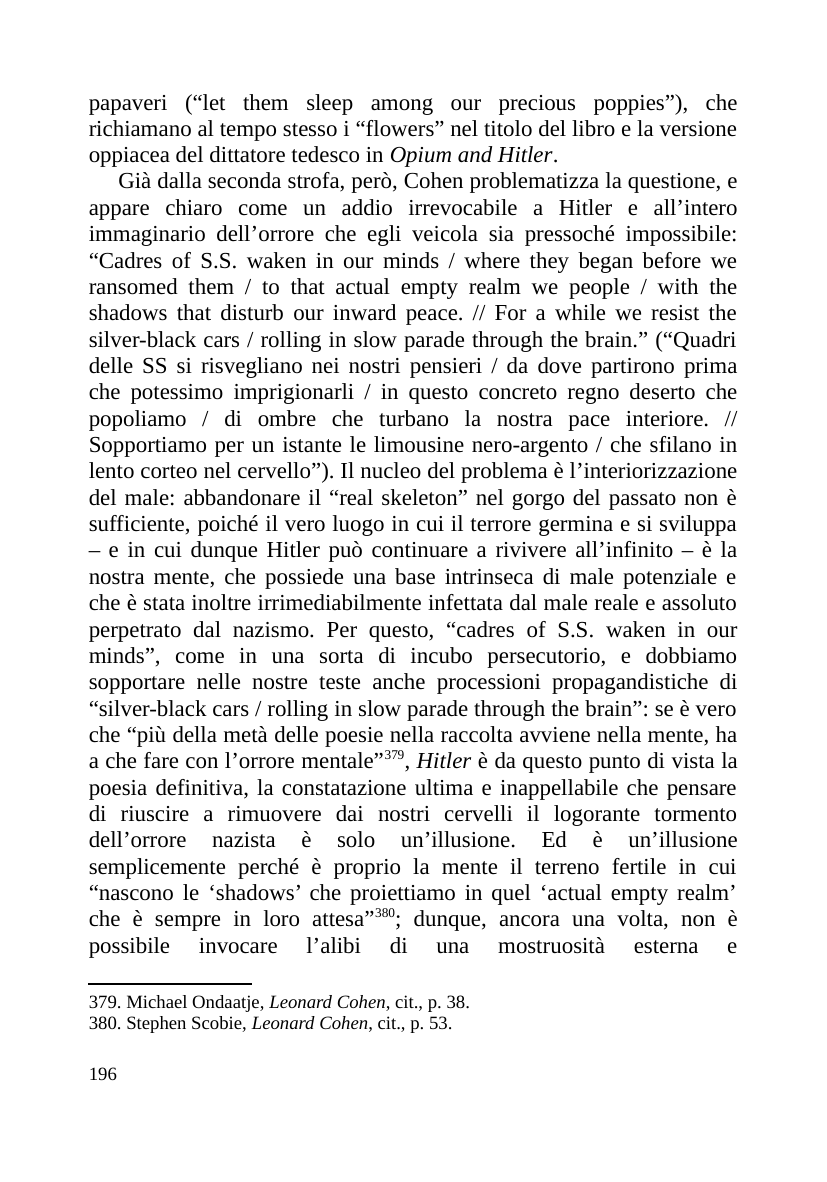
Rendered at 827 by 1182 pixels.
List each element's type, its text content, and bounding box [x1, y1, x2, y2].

text Stephen Scobie, Leonard Cohen, cit., p. 53. [88, 1012, 738, 1034]
text papaveri (“let them sleep among our precious poppies”), che richiamano al tempo stesso i “flowers” nel titolo del libro e la versione oppiacea del dittatore tedesco in Opium and Hitler. [88, 88, 738, 168]
text Già dalla seconda strofa, però, Cohen problematizza la questione, e appare chiaro come un addio irrevocabile a Hitler e all’intero immaginario dell’orrore che egli veicola sia pressoché impossibile: “Cadres of S.S. waken in our minds / where they began before we ransomed them / to that actual empty realm we people / with the shadows that disturb our inward peace. // For a while we resist the silver-black cars / rolling in slow parade through the brain.” (“Quadri delle SS si risvegliano nei nostri pensieri / da dove partirono prima che potessimo imprigionarli / in questo concreto regno deserto che popoliamo / di ombre che turbano la nostra pace interiore. // Sopportiamo per un istante le limousine nero-argento / che sfilano in lento corteo nel cervello”). Il nucleo del problema è l’interiorizzazione del male: abbandonare il “real skeleton” nel gorgo del passato non è sufficiente, poiché il vero luogo in cui il terrore germina e si sviluppa – e in cui dunque Hitler può continuare a rivivere all’infinito – è la nostra mente, che possiede una base intrinseca di male potenziale e che è stata inoltre irrimediabilmente infettata dal male reale e assoluto perpetrato dal nazismo. Per questo, “cadres of S.S. waken in our minds”, come in una sorta di incubo persecutorio, e dobbiamo sopportare nelle nostre teste anche processioni propagandistiche di “silver-black cars / rolling in slow parade through the brain”: se è vero che “più della metà delle poesie nella raccolta avviene nella mente, ha a che fare con l’orrore mentale”, Hitler è da questo punto di vista la poesia definitiva, la constatazione ultima e inappellabile che pensare di riuscire a rimuovere dai nostri cervelli il logorante tormento dell’orrore nazista è solo un’illusione. Ed è un’illusione semplicemente perché è proprio la mente il terreno fertile in cui “nascono le ‘shadows’ che proiettiamo in quel ‘actual empty realm’ che è sempre in loro attesa”; dunque, ancora una volta, non è possibile invocare l’alibi di una mostruosità esterna e [88, 168, 738, 958]
text Michael Ondaatje, Leonard Cohen, cit., p. 38. [88, 991, 738, 1012]
